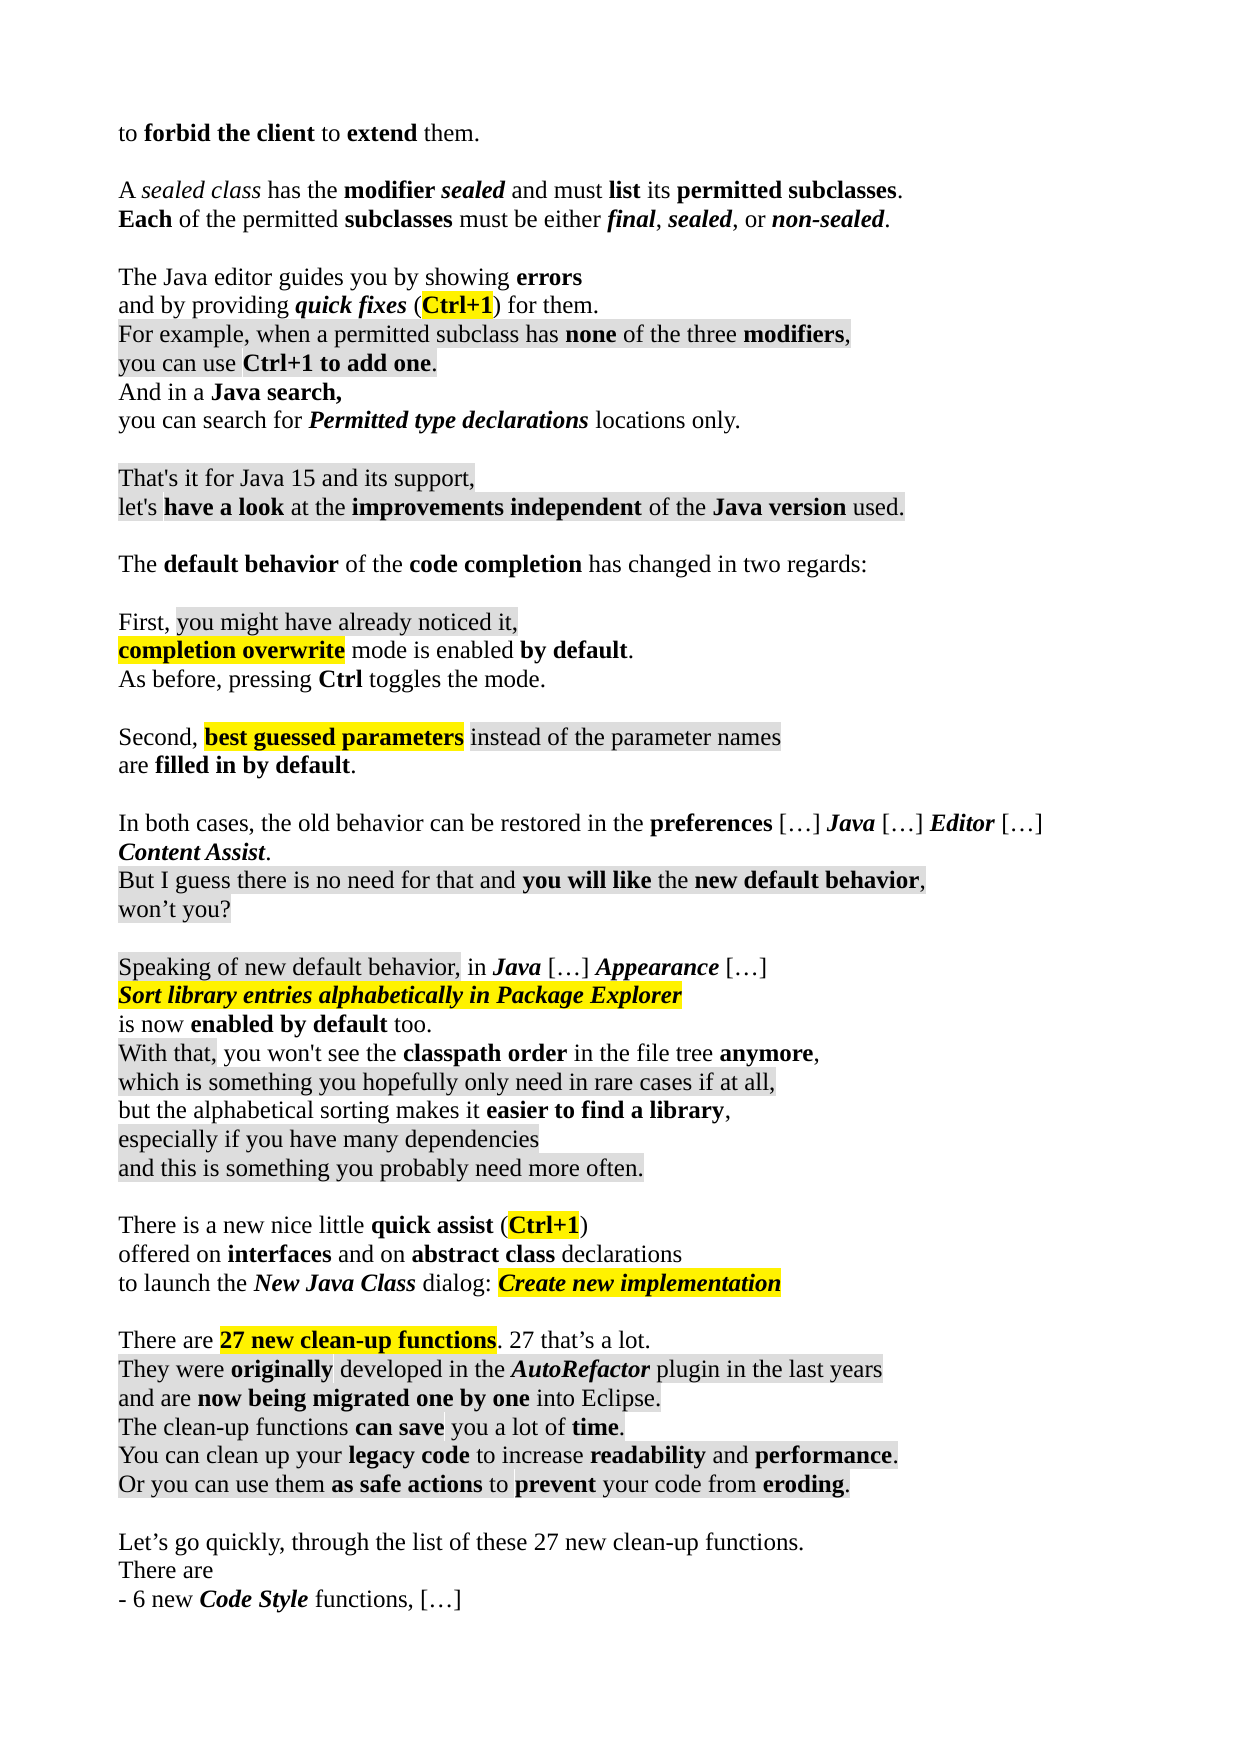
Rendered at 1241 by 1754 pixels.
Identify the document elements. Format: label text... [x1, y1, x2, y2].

text There are 27 new clean-up functions. 27 that’s a lot. [118, 1326, 1122, 1354]
text Speaking of new default behavior, in Java […] Appearance […] [118, 952, 1122, 981]
text and this is something you probably need more often. [118, 1153, 1122, 1182]
text First, you might have already noticed it, [118, 607, 1122, 636]
text you can use Ctrl+1 to add one. [118, 348, 1122, 377]
text For example, when a permitted subclass has none of the three modifiers, [118, 319, 1122, 348]
text There are [118, 1556, 1122, 1584]
text Or you can use them as safe actions to prevent your code from eroding. [118, 1469, 1122, 1498]
text which is something you hopefully only need in rare cases if at all, [118, 1067, 1122, 1096]
text and are now being migrated one by one into Eclipse. [118, 1383, 1122, 1412]
text let's have a look at the improvements independent of the Java version used. [118, 492, 1122, 521]
text to forbid the client to extend them. [118, 118, 1122, 147]
text - 6 new Code Style functions, […] [118, 1584, 1122, 1613]
text you can search for Permitted type declarations locations only. [118, 406, 1122, 434]
text In both cases, the old behavior can be restored in the preferences […] Java […] Editor […] Content Assist. [118, 808, 1122, 866]
text There is a new nice little quick assist (Ctrl+1) [118, 1211, 1122, 1239]
text That's it for Java 15 and its support, [118, 463, 1122, 492]
text but the alphabetical sorting makes it easier to find a library, [118, 1096, 1122, 1124]
text But I guess there is no need for that and you will like the new default behavior, [118, 866, 1122, 894]
text to launch the New Java Class dialog: Create new implementation [118, 1268, 1122, 1297]
text is now enabled by default too. [118, 1009, 1122, 1038]
text won’t you? [118, 894, 1122, 923]
text The default behavior of the code completion has changed in two regards: [118, 549, 1122, 578]
text and by providing quick fixes (Ctrl+1) for them. [118, 291, 1122, 319]
text The clean-up functions can save you a lot of time. [118, 1412, 1122, 1441]
text Let’s go quickly, through the list of these 27 new clean-up functions. [118, 1527, 1122, 1556]
text especially if you have many dependencies [118, 1124, 1122, 1153]
text They were originally developed in the AutoRefactor plugin in the last years [118, 1354, 1122, 1383]
text And in a Java search, [118, 377, 1122, 406]
text Each of the permitted subclasses must be either final, sealed, or non-sealed. [118, 204, 1122, 233]
text A sealed class has the modifier sealed and must list its permitted subclasses. [118, 176, 1122, 204]
text completion overwrite mode is enabled by default. [118, 636, 1122, 664]
text With that, you won't see the classpath order in the file tree anymore, [118, 1038, 1122, 1067]
text You can clean up your legacy code to increase readability and performance. [118, 1441, 1122, 1469]
text The Java editor guides you by showing errors [118, 262, 1122, 291]
text Second, best guessed parameters instead of the parameter names [118, 722, 1122, 751]
text As before, pressing Ctrl toggles the mode. [118, 664, 1122, 693]
text offered on interfaces and on abstract class declarations [118, 1239, 1122, 1268]
text are filled in by default. [118, 751, 1122, 779]
text Sort library entries alphabetically in Package Explorer [118, 981, 1122, 1009]
